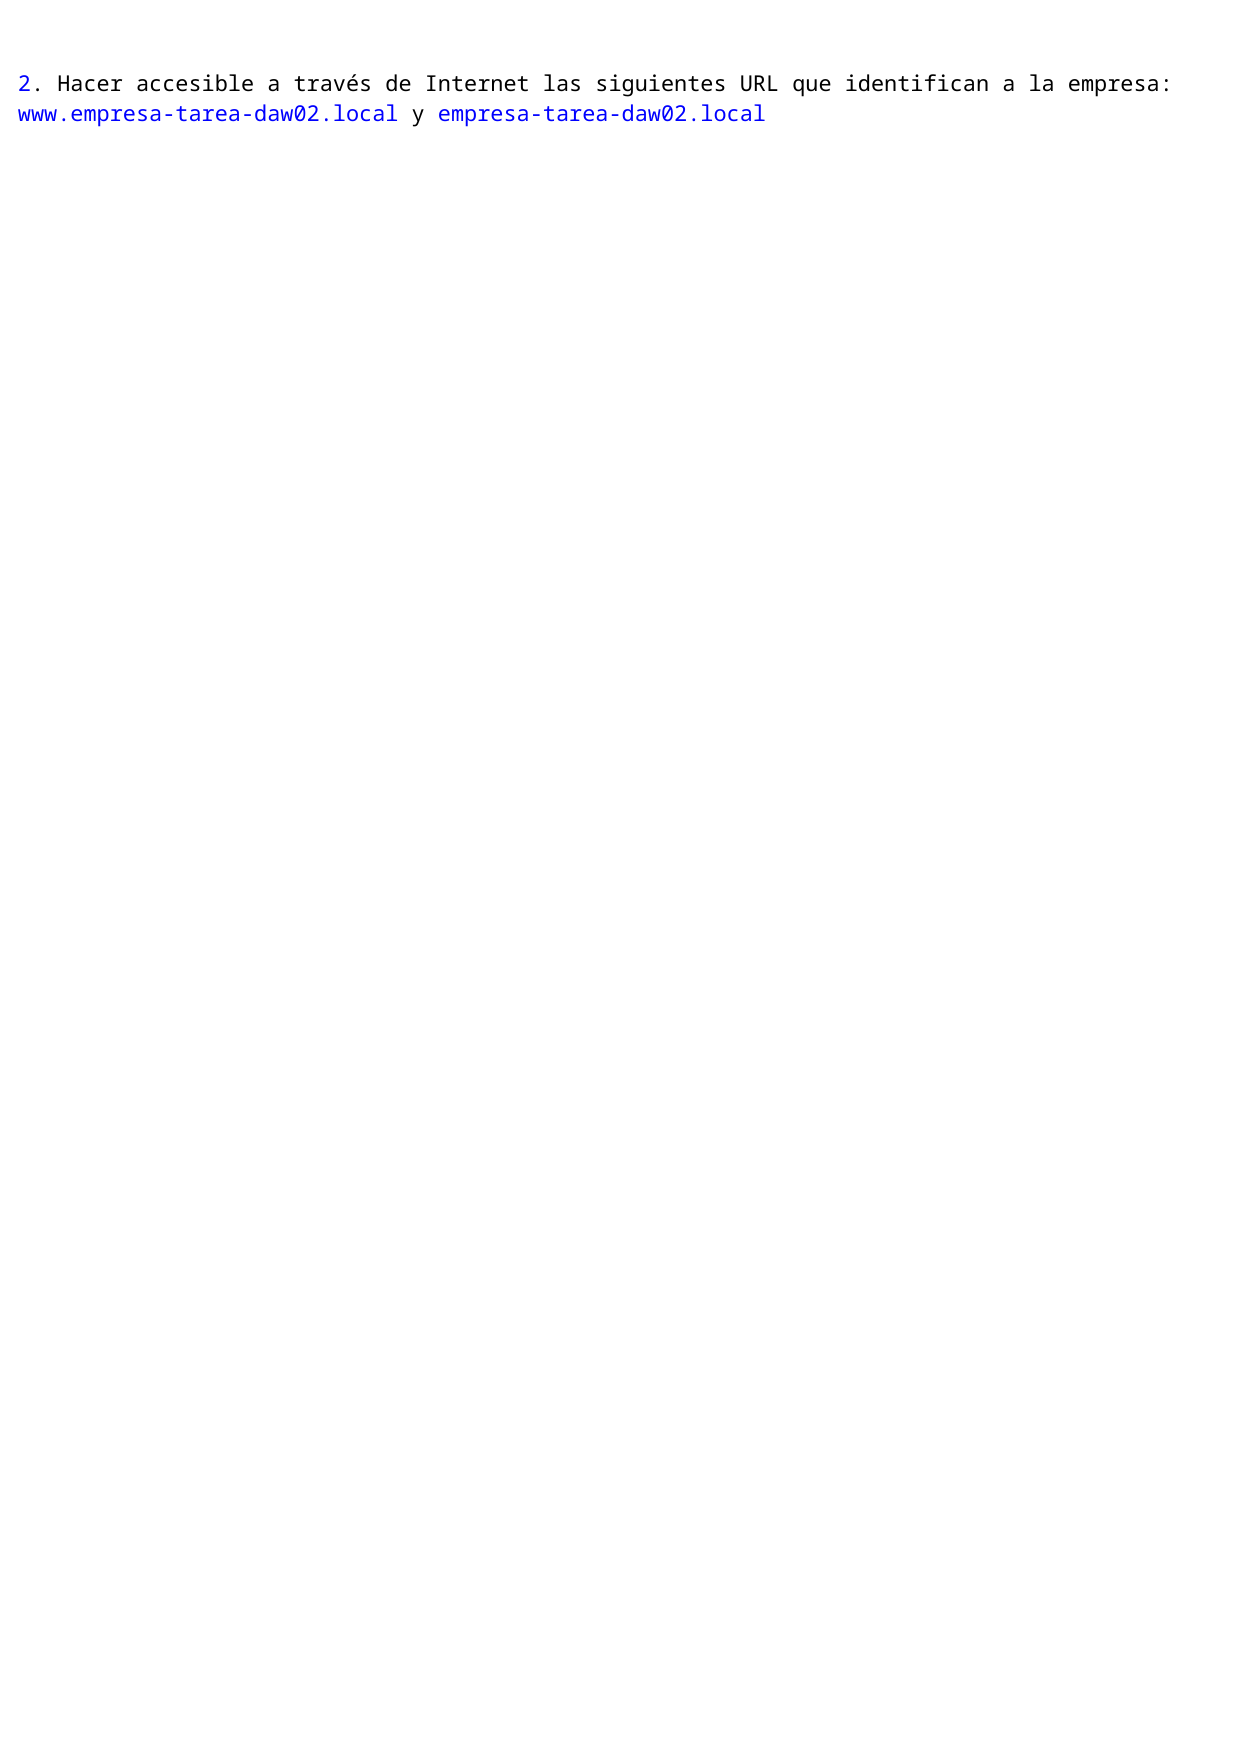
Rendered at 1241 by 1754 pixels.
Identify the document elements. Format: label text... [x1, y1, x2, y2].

text 2. Hacer accesible a través de Internet las siguientes URL que identifican a la empresa: [18, 68, 1222, 98]
text www.empresa-tarea-daw02.local y empresa-tarea-daw02.local [18, 98, 1222, 128]
